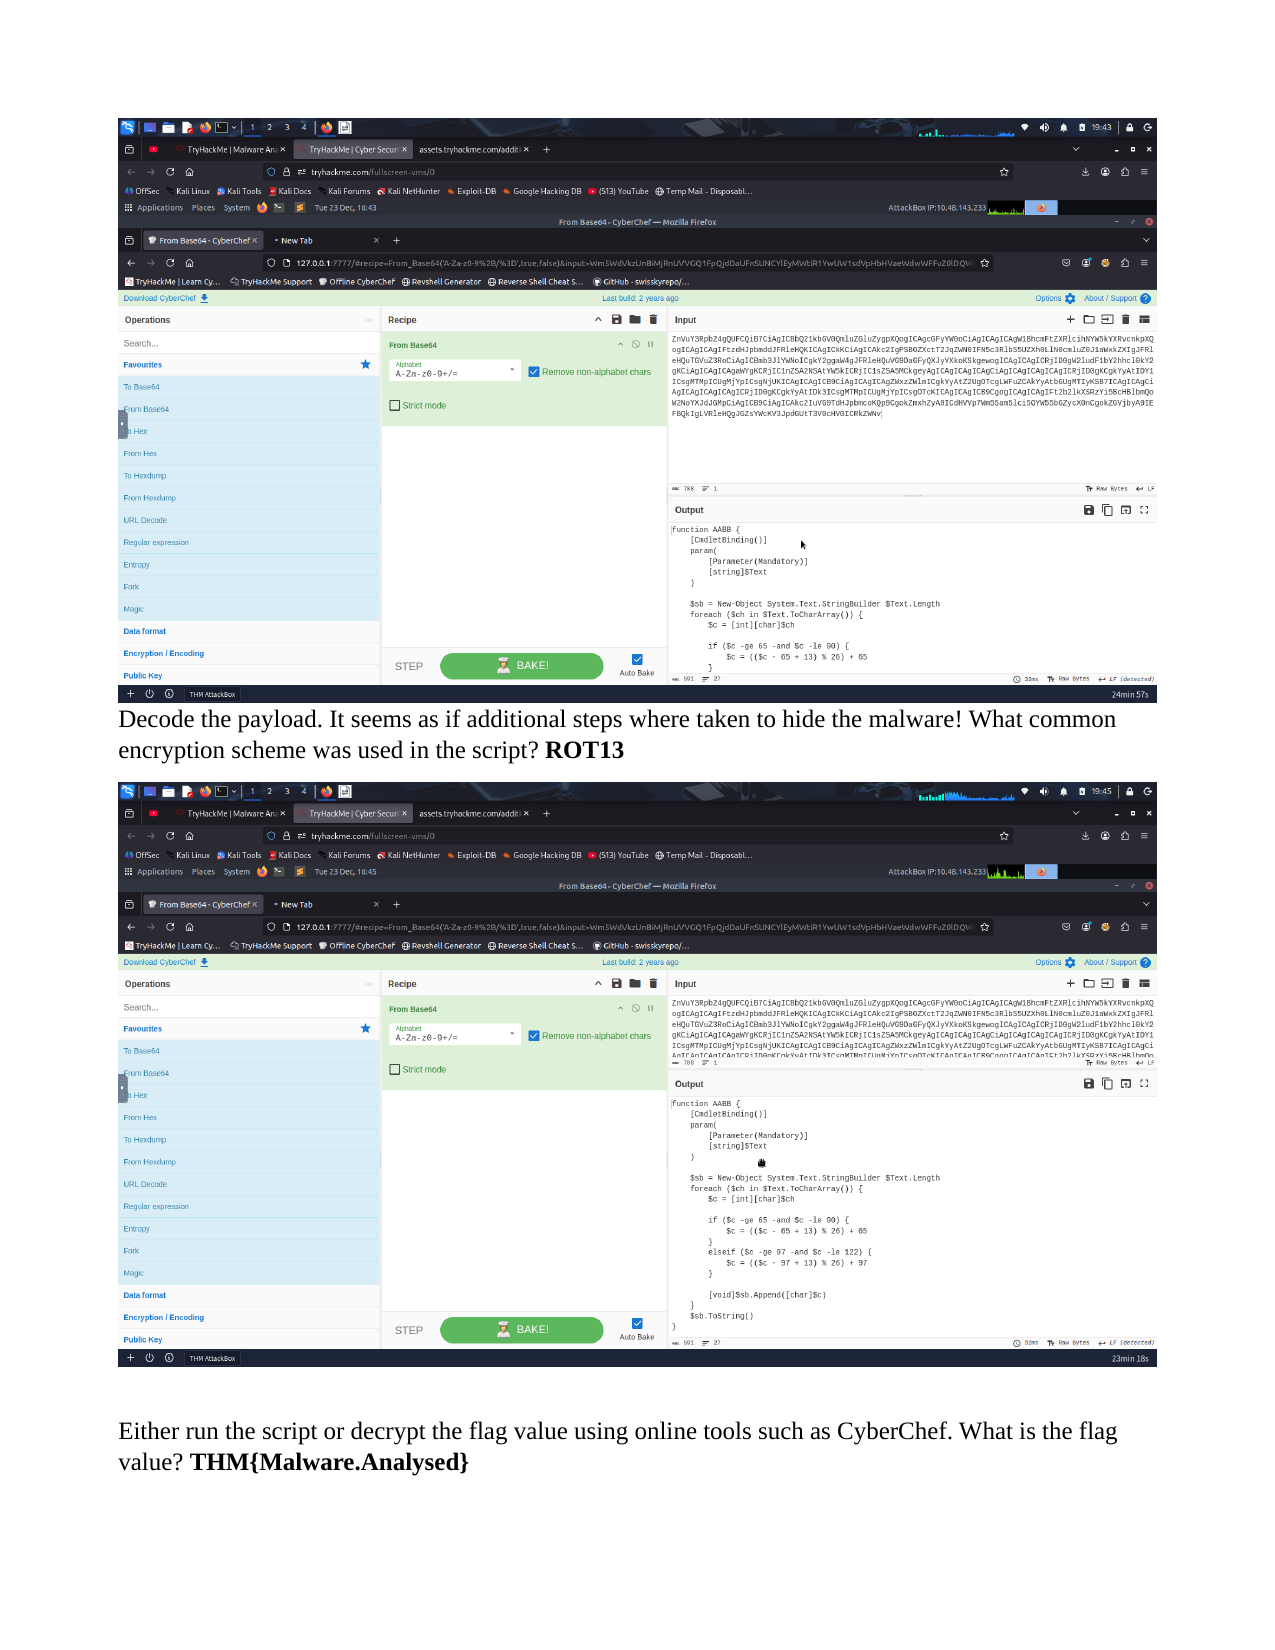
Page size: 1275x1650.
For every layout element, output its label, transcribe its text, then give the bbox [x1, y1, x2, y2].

text Either run the script or decrypt the flag value using online tools such as CyberChef. What is the flag value? THM{Malware.Analysed} [118, 1416, 1157, 1476]
text Decode the payload. It seems as if additional steps where taken to hide the malware! What common encryption scheme was used in the script? ROT13 [118, 703, 1157, 764]
picture [118, 782, 1157, 1367]
picture [118, 118, 1157, 703]
